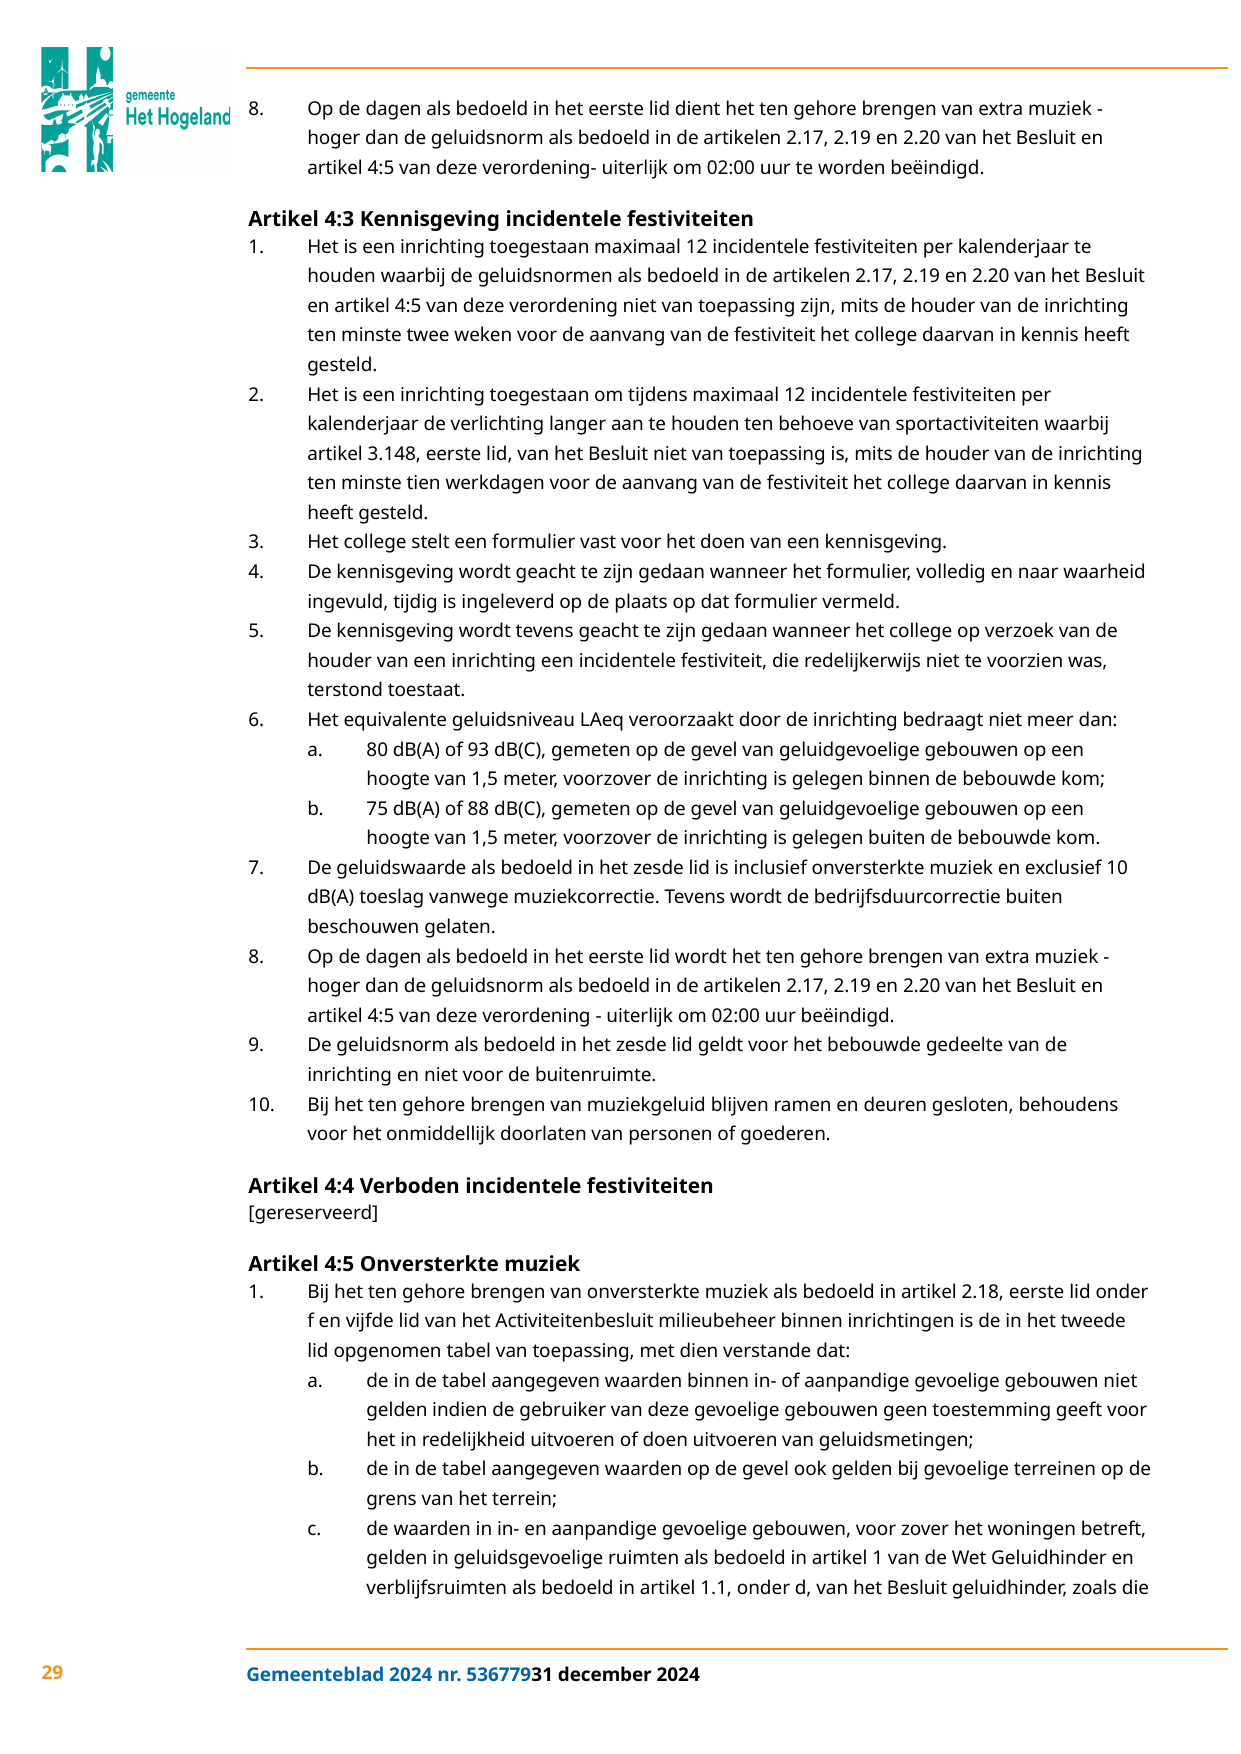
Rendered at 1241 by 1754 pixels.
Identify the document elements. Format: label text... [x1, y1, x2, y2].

list De geluidswaarde als bedoeld in het zesde lid is inclusief onversterkte muziek en exclusief 10 dB(A) toeslag vanwege muziekcorrectie. Tevens wordt de bedrijfsduurcorrectie buiten beschouwen gelaten. [248, 854, 1152, 939]
list De geluidsnorm als bedoeld in het zesde lid geldt voor het bebouwde gedeelte van de inrichting en niet voor de buitenruimte. [248, 1032, 1152, 1087]
list Het equivalente geluidsniveau LAeq veroorzaakt door de inrichting bedraagt niet meer dan: [248, 706, 1152, 732]
text Artikel 4:4 Verboden incidentele festiviteiten [248, 1171, 1152, 1199]
list Het is een inrichting toegestaan om tijdens maximaal 12 incidentele festiviteiten per kalenderjaar de verlichting langer aan te houden ten behoeve van sportactiviteiten waarbij artikel 3.148, eerste lid, van het Besluit niet van toepassing is, mits de houder van de inrichting ten minste tien werkdagen voor de aanvang van de festiviteit het college daarvan in kennis heeft gesteld. [248, 381, 1152, 525]
text Artikel 4:3 Kennisgeving incidentele festiviteiten [248, 204, 1152, 233]
list Bij het ten gehore brengen van muziekgeluid blijven ramen en deuren gesloten, behoudens voor het onmiddellijk doorlaten van personen of goederen. [248, 1091, 1152, 1146]
text Artikel 4:5 Onversterkte muziek [248, 1249, 1152, 1278]
list de in de tabel aangegeven waarden op de gevel ook gelden bij gevoelige terreinen op de grens van het terrein; [307, 1456, 1152, 1511]
list de waarden in in- en aanpandige gevoelige gebouwen, voor zover het woningen betreft, gelden in geluidsgevoelige ruimten als bedoeld in artikel 1 van de Wet Geluidhinder en verblijfsruimten als bedoeld in artikel 1.1, onder d, van het Besluit geluidhinder, zoals die [307, 1515, 1152, 1599]
list de in de tabel aangegeven waarden binnen in- of aanpandige gevoelige gebouwen niet gelden indien de gebruiker van deze gevoelige gebouwen geen toestemming geeft voor het in redelijkheid uitvoeren of doen uitvoeren van geluidsmetingen; [307, 1367, 1152, 1452]
list De kennisgeving wordt tevens geacht te zijn gedaan wanneer het college op verzoek van de houder van een inrichting een incidentele festiviteit, die redelijkerwijs niet te voorzien was, terstond toestaat. [248, 617, 1152, 702]
list Op de dagen als bedoeld in het eerste lid wordt het ten gehore brengen van extra muziek - hoger dan de geluidsnorm als bedoeld in de artikelen 2.17, 2.19 en 2.20 van het Besluit en artikel 4:5 van deze verordening - uiterlijk om 02:00 uur beëindigd. [248, 943, 1152, 1028]
list 80 dB(A) of 93 dB(C), gemeten op de gevel van geluidgevoelige gebouwen op een hoogte van 1,5 meter, voorzover de inrichting is gelegen binnen de bebouwde kom; [307, 736, 1152, 791]
list Het college stelt een formulier vast voor het doen van een kennisgeving. [248, 529, 1152, 554]
text [gereserveerd] [248, 1199, 1152, 1225]
list Het is een inrichting toegestaan maximaal 12 incidentele festiviteiten per kalenderjaar te houden waarbij de geluidsnormen als bedoeld in de artikelen 2.17, 2.19 en 2.20 van het Besluit en artikel 4:5 van deze verordening niet van toepassing zijn, mits de houder van de inrichting ten minste twee weken voor de aanvang van de festiviteit het college daarvan in kennis heeft gesteld. [248, 233, 1152, 377]
list Bij het ten gehore brengen van onversterkte muziek als bedoeld in artikel 2.18, eerste lid onder f en vijfde lid van het Activiteitenbesluit milieubeheer binnen inrichtingen is de in het tweede lid opgenomen tabel van toepassing, met dien verstande dat: [248, 1278, 1152, 1363]
list De kennisgeving wordt geacht te zijn gedaan wanneer het formulier, volledig en naar waarheid ingevuld, tijdig is ingeleverd op de plaats op dat formulier vermeld. [248, 558, 1152, 613]
list Op de dagen als bedoeld in het eerste lid dient het ten gehore brengen van extra muziek -hoger dan de geluidsnorm als bedoeld in de artikelen 2.17, 2.19 en 2.20 van het Besluit en artikel 4:5 van deze verordening- uiterlijk om 02:00 uur te worden beëindigd. [248, 95, 1152, 180]
list 75 dB(A) of 88 dB(C), gemeten op de gevel van geluidgevoelige gebouwen op een hoogte van 1,5 meter, voorzover de inrichting is gelegen buiten de bebouwde kom. [307, 795, 1152, 850]
picture [41, 47, 231, 172]
